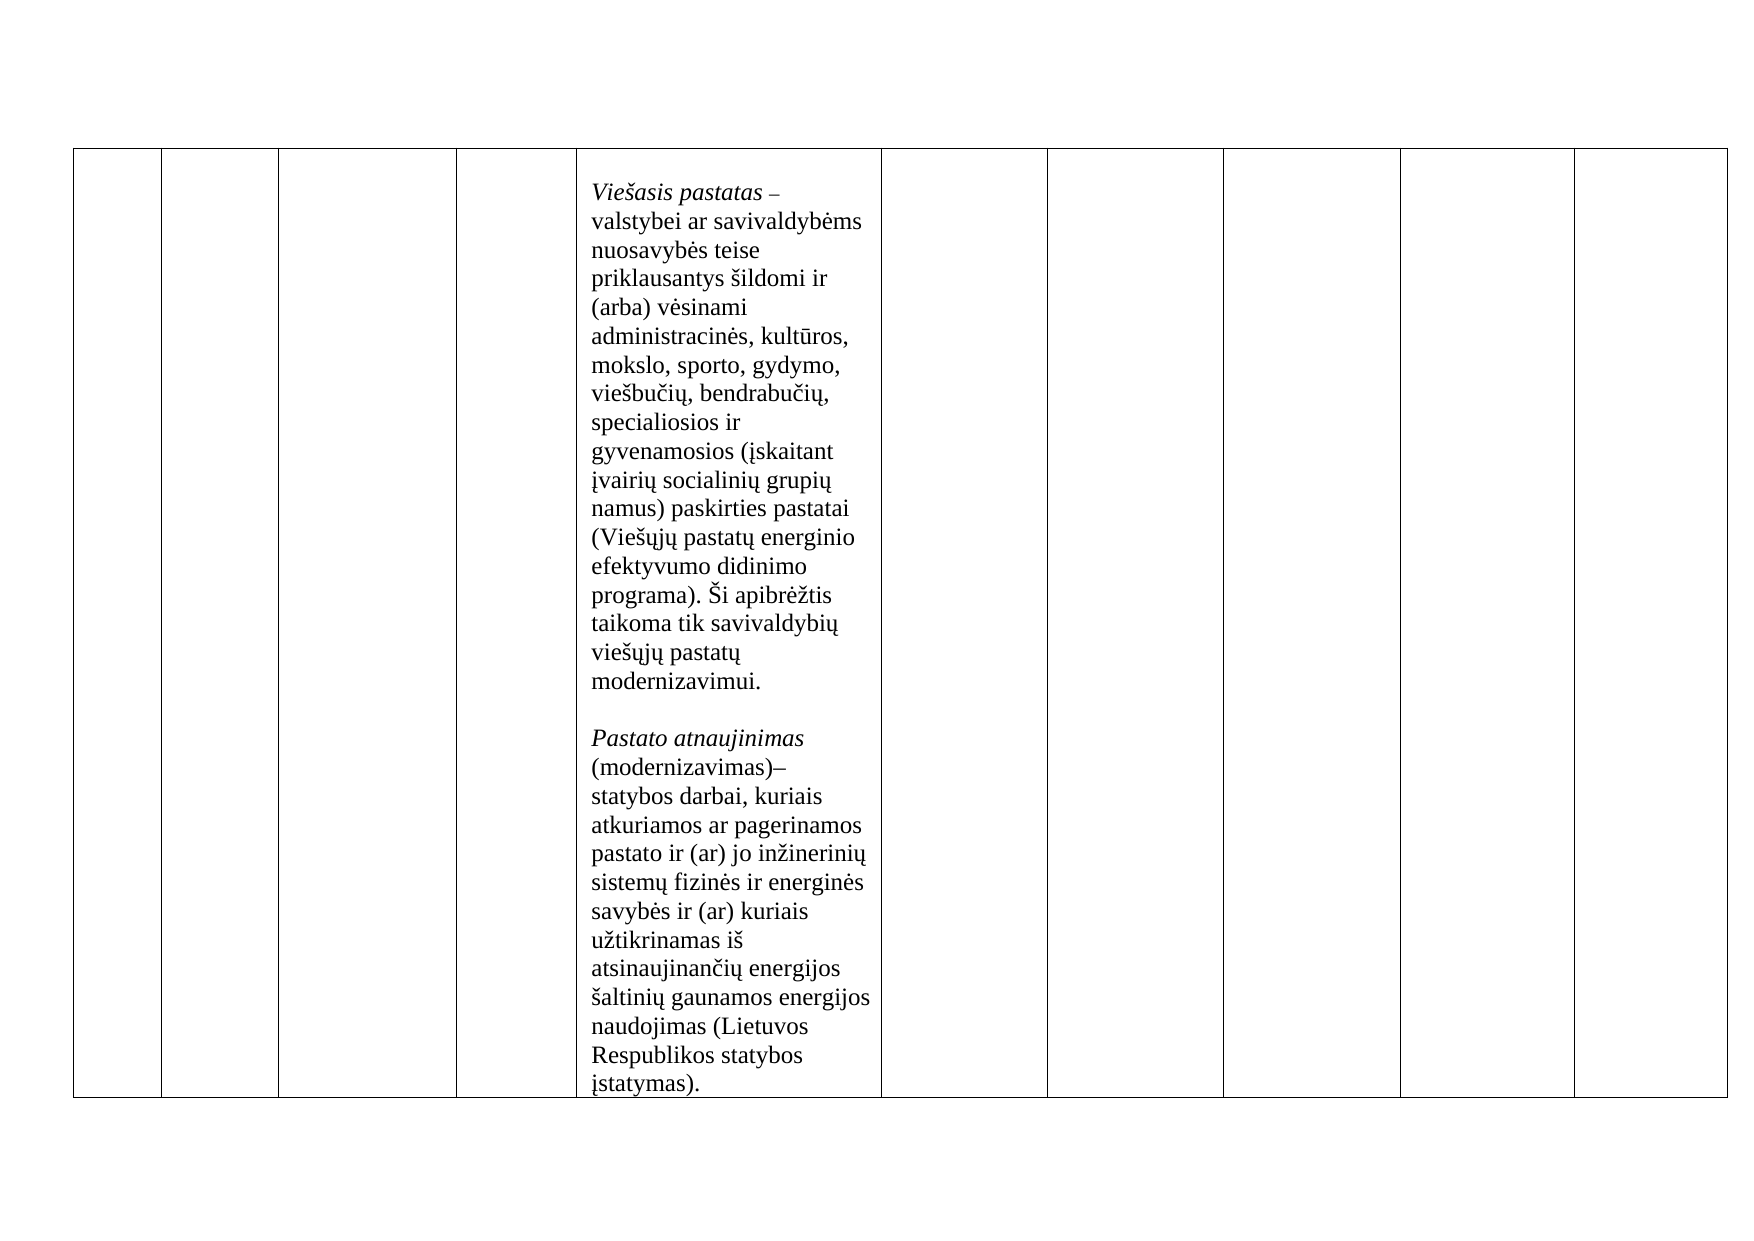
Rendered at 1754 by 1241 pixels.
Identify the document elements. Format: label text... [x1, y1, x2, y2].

table_cell [1048, 149, 1223, 1097]
table_cell [279, 149, 456, 1097]
table_cell [1401, 149, 1574, 1097]
table_cell [74, 149, 161, 1097]
table_cell [162, 149, 278, 1097]
table_cell Viešasis pastatas – valstybei ar savivaldybėms nuosavybės teise priklausantys šildomi ir (arba) vėsinami administracinės, kultūros, mokslo, sporto, gydymo, viešbučių, bendrabučių, specialiosios ir gyvenamosios (įskaitant įvairių socialinių grupių namus) paskirties pastatai (Viešųjų pastatų energinio efektyvumo didinimo programa). Ši apibrėžtis taikoma tik savivaldybių viešųjų pastatų modernizavimui. Pastato atnaujinimas (modernizavimas)– statybos darbai, kuriais atkuriamos ar pagerinamos pastato ir (ar) jo inžinerinių sistemų fizinės ir energinės savybės ir (ar) kuriais užtikrinamas iš atsinaujinančių energijos šaltinių gaunamos energijos naudojimas (Lietuvos Respublikos statybos įstatymas). [577, 149, 881, 1097]
table_cell [882, 149, 1047, 1097]
table_cell [457, 149, 576, 1097]
table_cell [1224, 149, 1400, 1097]
table_cell [1575, 149, 1727, 1097]
